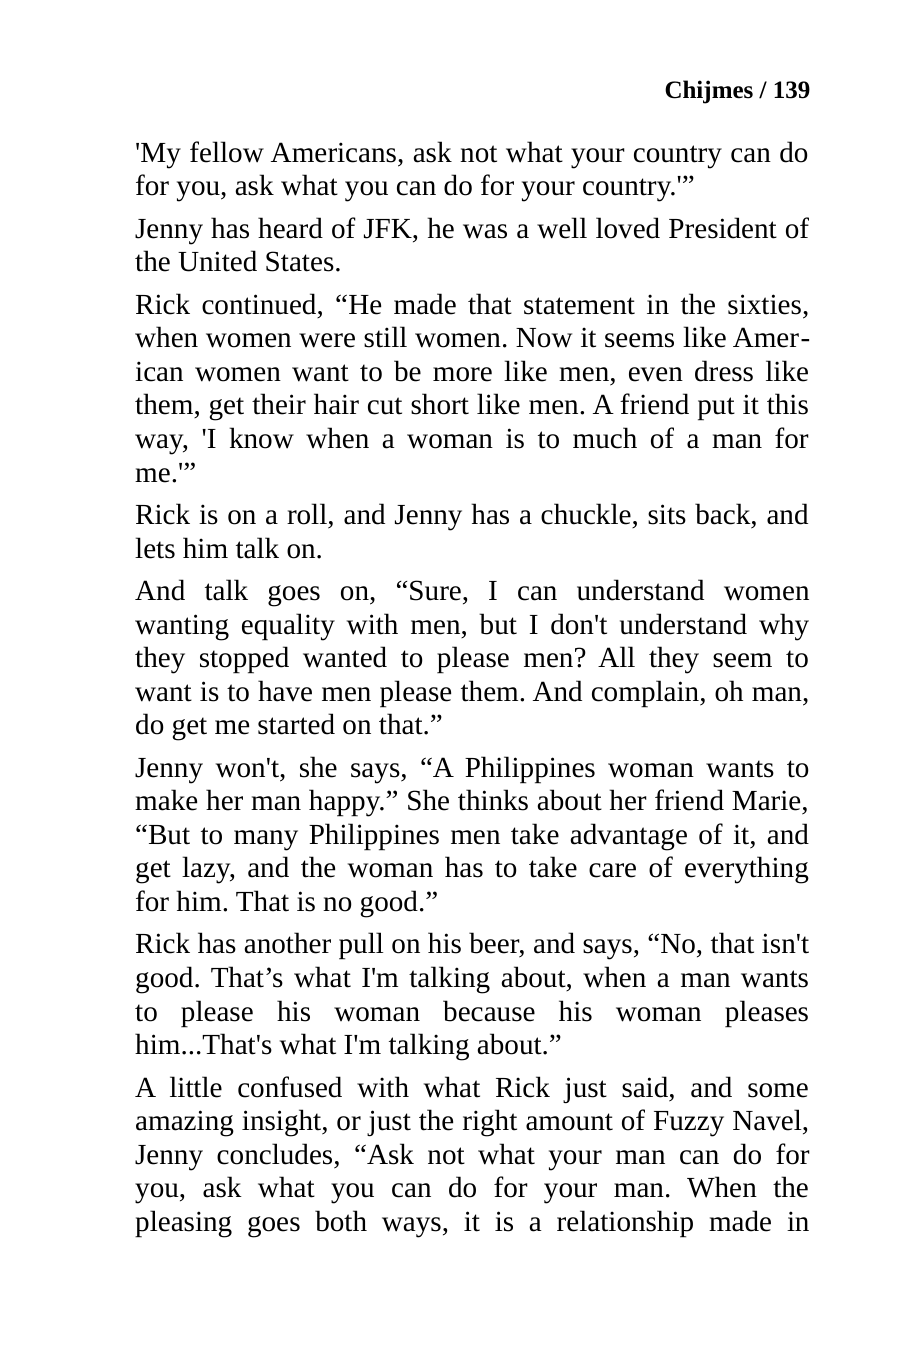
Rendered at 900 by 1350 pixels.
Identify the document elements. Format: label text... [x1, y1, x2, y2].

text Rick has another pull on his beer, and says, “No, that isn't good. That’s what I'm talking about, when a man wants to please his woman because his woman pleases him...That's what I'm talking about.” [135, 927, 810, 1061]
text And talk goes on, “Sure, I can understand women wanting equality with men, but I don't understand why they stopped wanted to please men? All they seem to want is to have men please them. And complain, oh man, do get me started on that.” [135, 573, 810, 741]
text Jenny won't, she says, “A Philippines woman wants to make her man happy.” She thinks about her friend Marie, “But to many Philippines men take advantage of it, and get lazy, and the woman has to take care of everything for him. That is no good.” [135, 750, 810, 918]
text A little confused with what Rick just said, and some amazing insight, or just the right amount of Fuzzy Navel, Jenny concludes, “Ask not what your man can do for you, ask what you can do for your man. When the pleasing goes both ways, it is a relationship made in [135, 1070, 810, 1237]
text Rick continued, “He made that statement in the sixties, when women were still women. Now it seems like Amer­ican women want to be more like men, even dress like them, get their hair cut short like men. A friend put it this way, 'I know when a woman is to much of a man for me.'” [135, 287, 810, 488]
text 'My fellow Americans, ask not what your country can do for you, ask what you can do for your country.'” [135, 135, 810, 202]
text Rick is on a roll, and Jenny has a chuckle, sits back, and lets him talk on. [135, 497, 810, 564]
text Jenny has heard of JFK, he was a well loved President of the United States. [135, 211, 810, 278]
